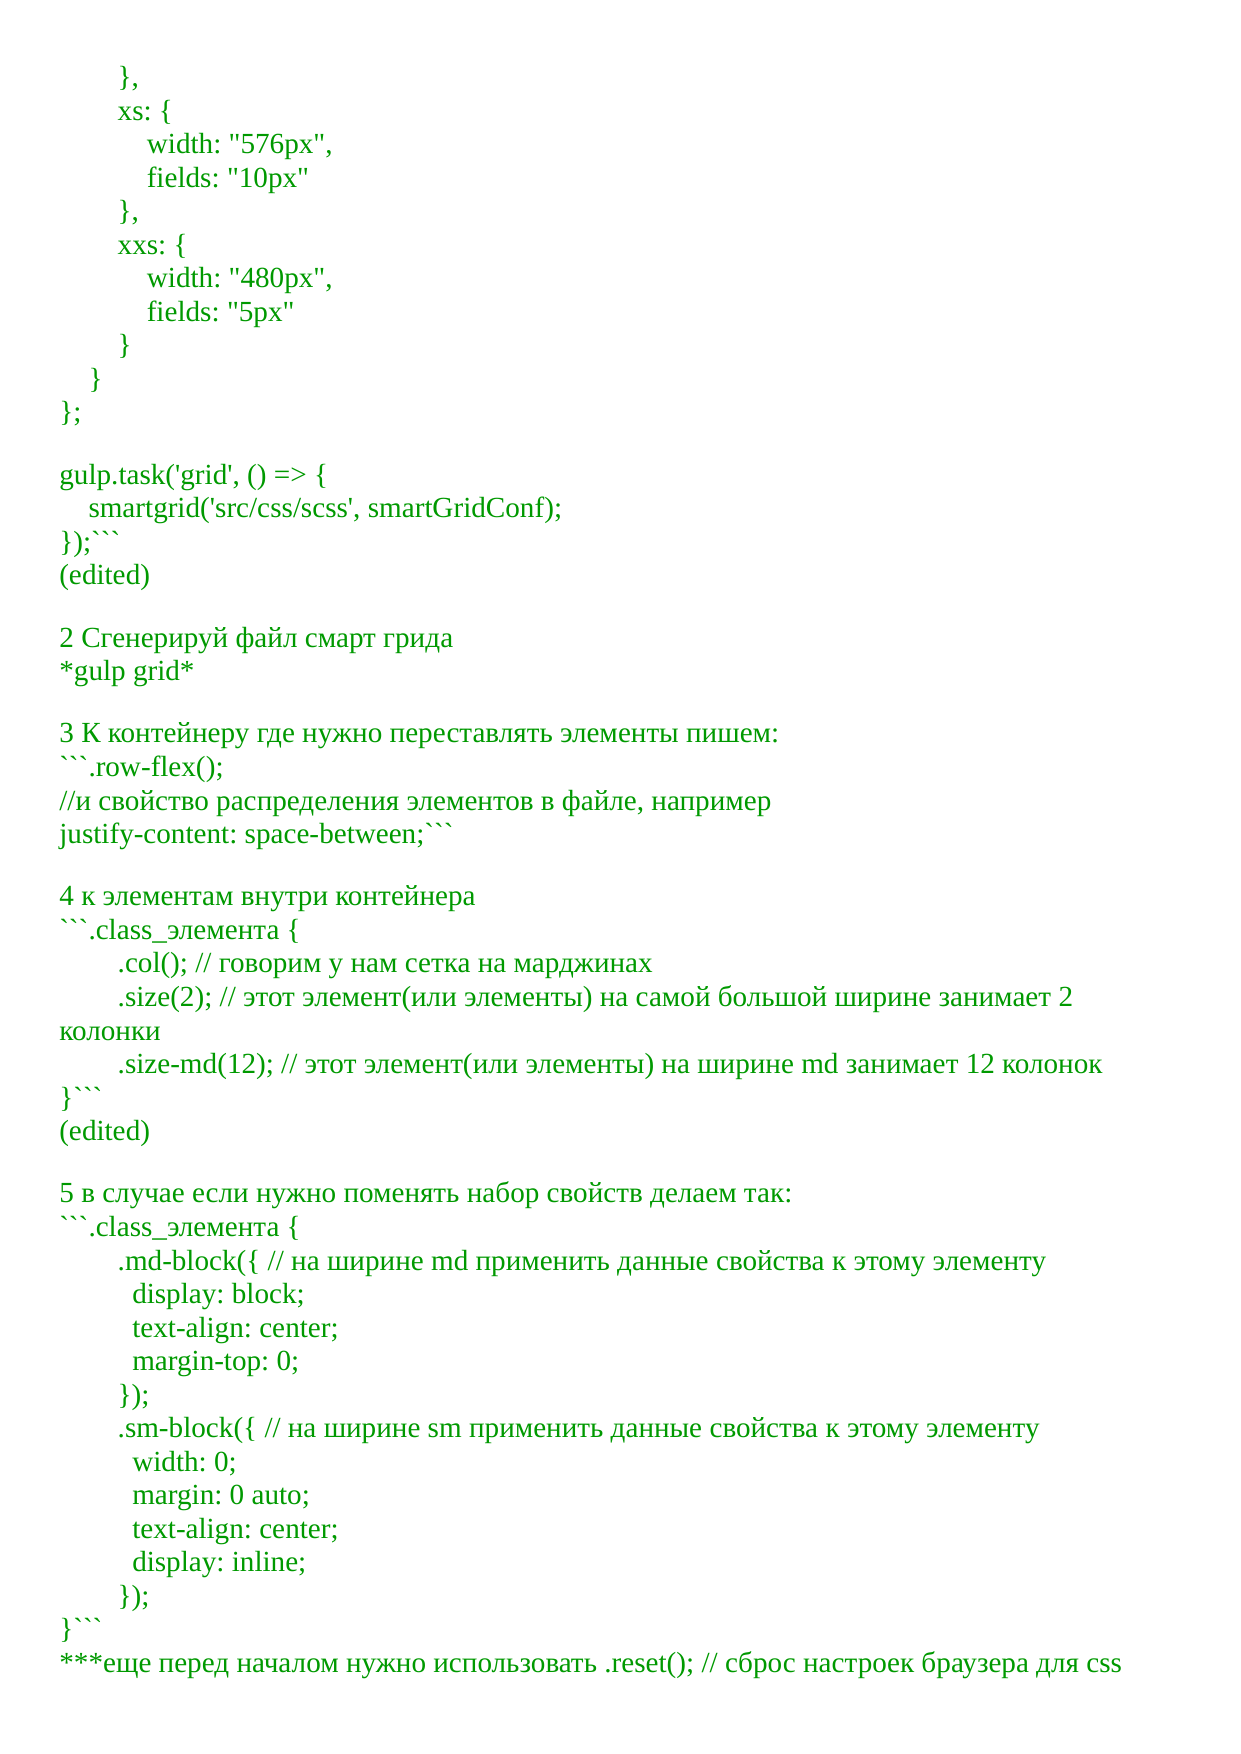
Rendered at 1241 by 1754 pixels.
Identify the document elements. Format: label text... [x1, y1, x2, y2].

text *gulp grid* [59, 653, 1181, 687]
text width: "576px", [59, 126, 1181, 160]
text .col(); // говорим у нам сетка на марджинах [59, 946, 1181, 979]
text 2 Сгенерируй файл смарт грида [59, 620, 1181, 653]
text ```.class_элемента { [59, 1209, 1181, 1243]
text 4 к элементам внутри контейнера [59, 878, 1181, 912]
text gulp.task('grid', () => { [59, 457, 1181, 490]
text } [59, 361, 1181, 394]
text text-align: center; [59, 1511, 1181, 1544]
text }``` [59, 1080, 1181, 1113]
text }, [59, 59, 1181, 93]
text }); [59, 1578, 1181, 1612]
text .size(2); // этот элемент(или элементы) на самой большой ширине занимает 2 колонки [59, 979, 1181, 1046]
text ***еще перед началом нужно использовать .reset(); // сброс настроек браузера для css [59, 1645, 1181, 1679]
text });``` [59, 524, 1181, 557]
text 5 в случае если нужно поменять набор свойств делаем так: [59, 1176, 1181, 1209]
text xs: { [59, 93, 1181, 126]
text fields: "10px" [59, 160, 1181, 193]
text display: block; [59, 1276, 1181, 1310]
text fields: "5px" [59, 294, 1181, 327]
text .sm-block({ // на ширине sm применить данные свойства к этому элементу [59, 1410, 1181, 1444]
text .size-md(12); // этот элемент(или элементы) на ширине md занимает 12 колонок [59, 1046, 1181, 1080]
text } [59, 327, 1181, 361]
text xxs: { [59, 227, 1181, 260]
text ```.class_элемента { [59, 912, 1181, 946]
text smartgrid('src/css/scss', smartGridConf); [59, 490, 1181, 524]
text //и свойство распределения элементов в файле, например [59, 783, 1181, 816]
text (edited) [59, 557, 1181, 591]
text justify-content: space-between;``` [59, 816, 1181, 850]
text display: inline; [59, 1544, 1181, 1578]
text width: "480px", [59, 260, 1181, 294]
text }; [59, 394, 1181, 428]
text margin-top: 0; [59, 1343, 1181, 1377]
text 3 К контейнеру где нужно переставлять элементы пишем: [59, 716, 1181, 749]
text margin: 0 auto; [59, 1477, 1181, 1511]
text .md-block({ // на ширине md применить данные свойства к этому элементу [59, 1243, 1181, 1276]
text }); [59, 1377, 1181, 1410]
text }, [59, 193, 1181, 227]
text (edited) [59, 1113, 1181, 1147]
text ```.row-flex(); [59, 749, 1181, 783]
text text-align: center; [59, 1310, 1181, 1343]
text }``` [59, 1612, 1181, 1645]
text width: 0; [59, 1444, 1181, 1477]
